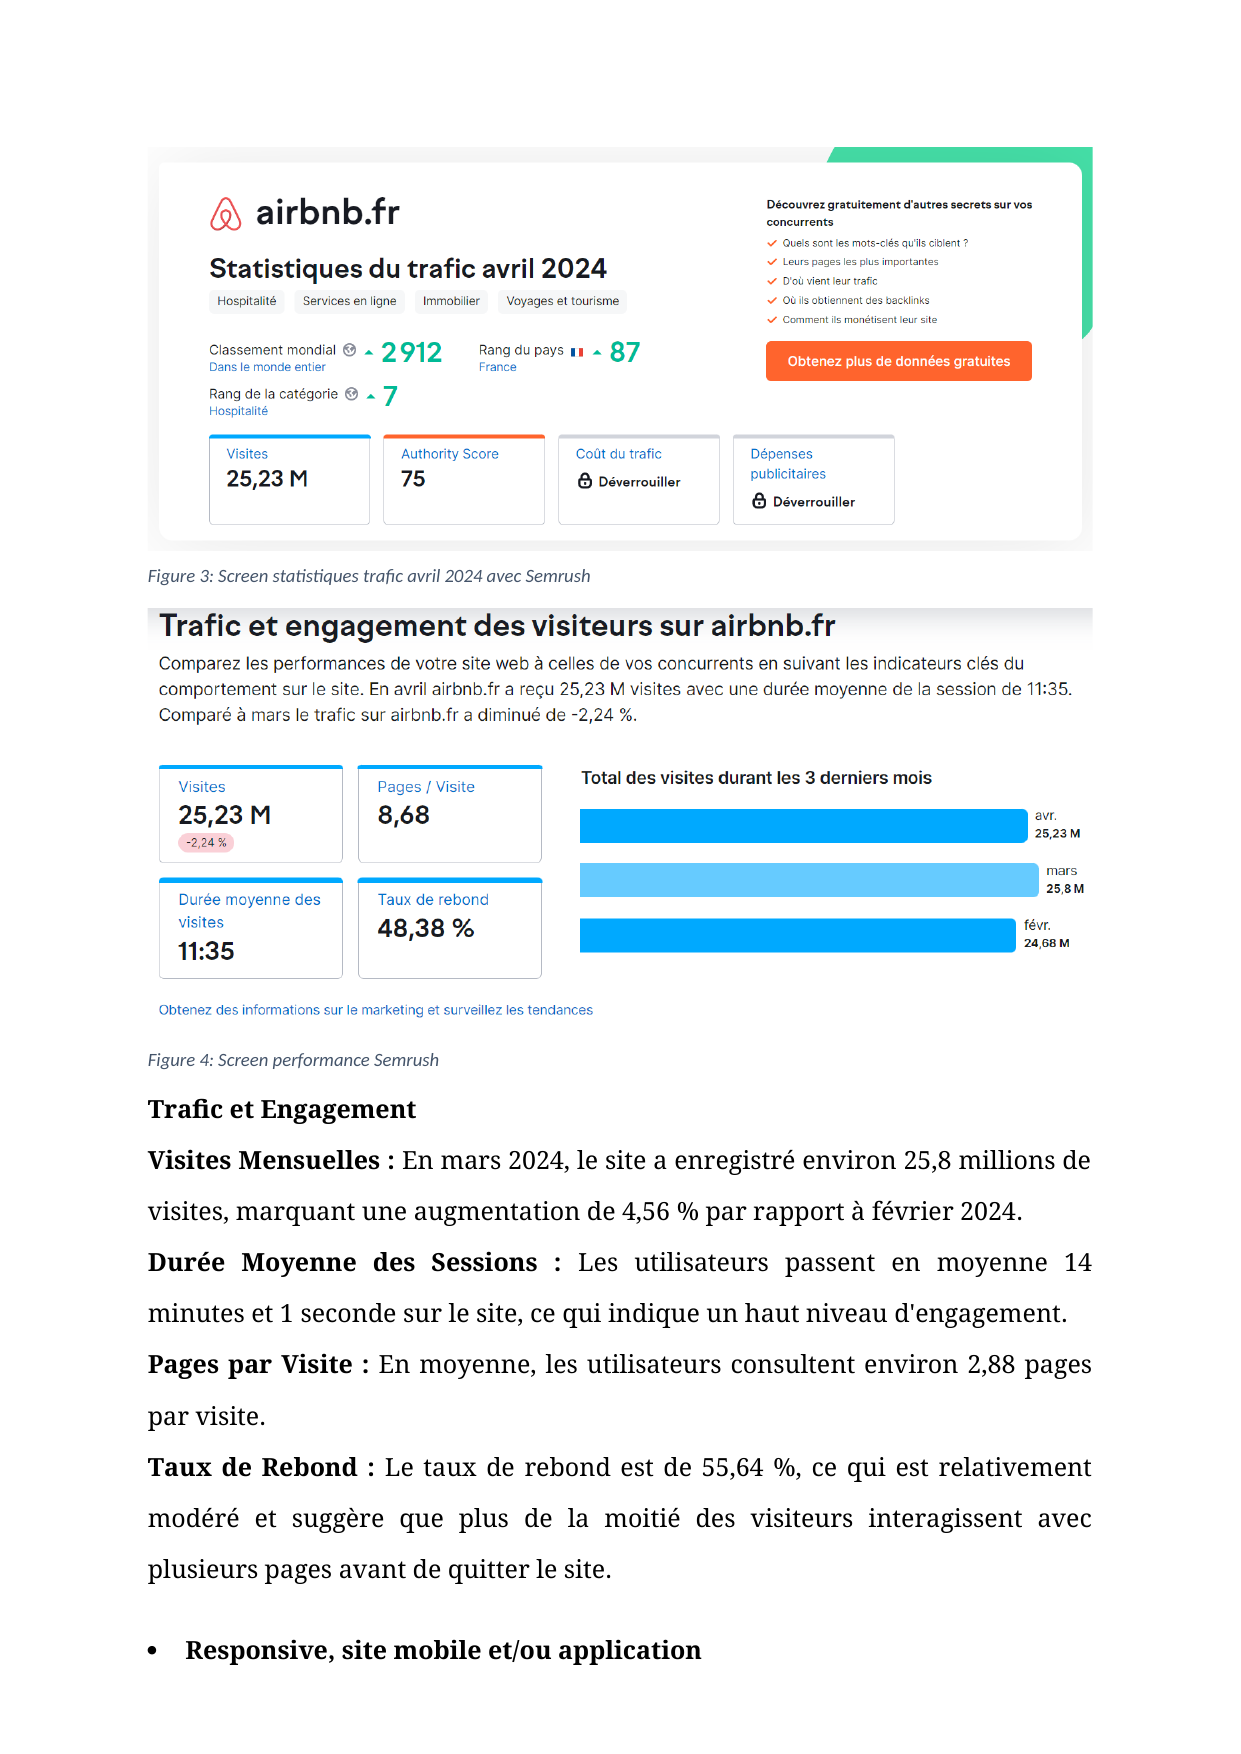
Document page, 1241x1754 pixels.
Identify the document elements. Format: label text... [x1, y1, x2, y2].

text Visites Mensuelles : En mars 2024, le site a enregistré environ 25,8 millions de visites, marquant une augmentation de 4,56 % par rapport à février 2024​. [148, 1143, 1093, 1228]
text Durée Moyenne des Sessions : Les utilisateurs passent en moyenne 14 minutes et 1 seconde sur le site, ce qui indique un haut niveau d'engagement​​. [148, 1245, 1093, 1330]
list Responsive, site mobile et/ou application [148, 1633, 1093, 1667]
text Figure 4: Screen performance Semrush [148, 1048, 1093, 1071]
text Taux de Rebond : Le taux de rebond est de 55,64 %, ce qui est relativement modéré et suggère que plus de la moitié des visiteurs interagissent avec plusieurs pages avant de quitter le site​. [148, 1449, 1093, 1585]
text Pages par Visite : En moyenne, les utilisateurs consultent environ 2,88 pages par visite​. [148, 1347, 1093, 1432]
text Figure 3: Screen statistiques trafic avril 2024 avec Semrush [148, 564, 1093, 587]
text Trafic et Engagement [148, 1092, 1093, 1126]
